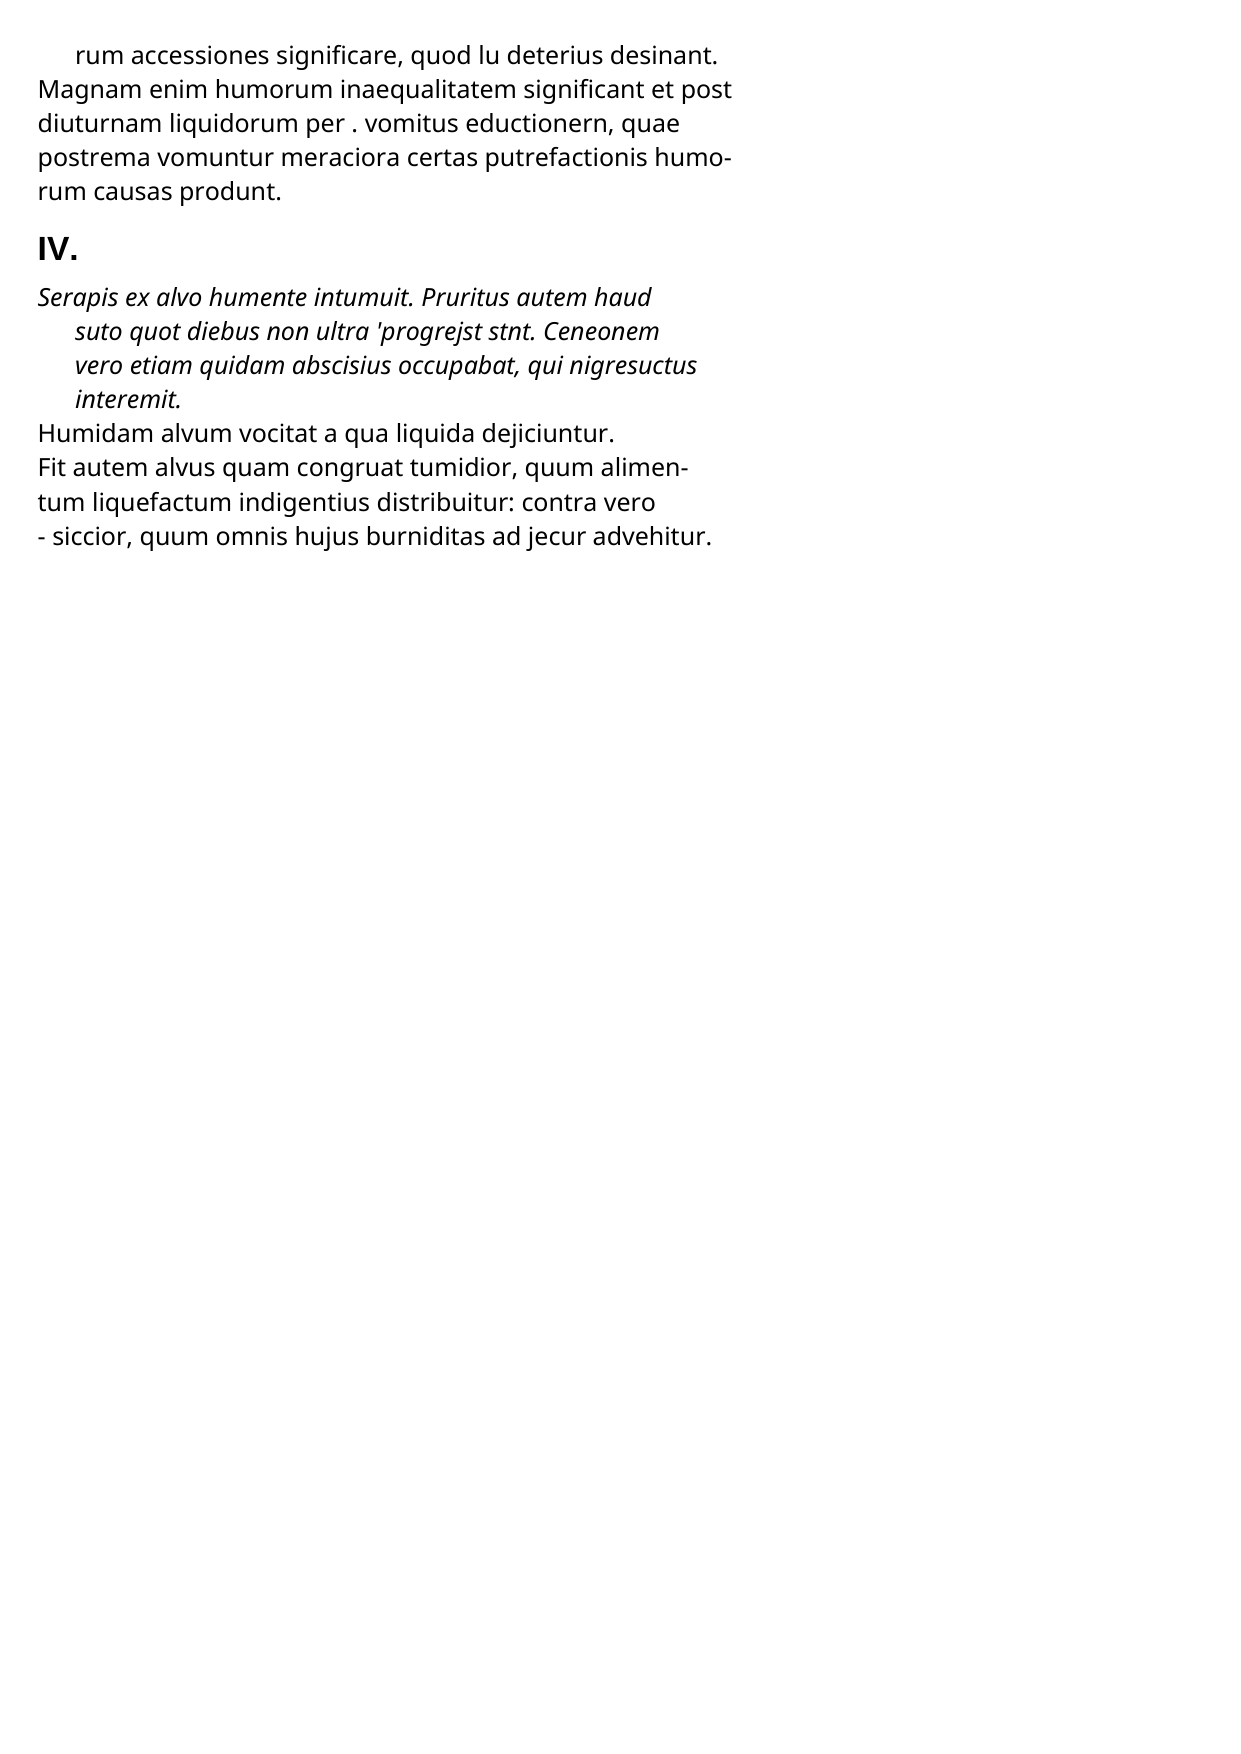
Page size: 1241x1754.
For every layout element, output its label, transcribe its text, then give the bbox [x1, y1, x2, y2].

text Serapis ex alvo humente intumuit. Pruritus autem haud suto quot diebus non ultra 'progrejst stnt. Ceneonem vero etiam quidam abscisius occupabat, qui nigresuctus interemit. [37, 280, 1203, 416]
text Humidam alvum vocitat a qua liquida dejiciuntur. Fit autem alvus quam congruat tumidior, quum alimen- tum liquefactum indigentius distribuitur: contra vero - siccior, quum omnis hujus burniditas ad jecur advehitur. [37, 416, 1203, 552]
text rum accessiones significare, quod lu deterius desinant. Magnam enim humorum inaequalitatem significant et post diuturnam liquidorum per . vomitus eductionern, quae postrema vomuntur meraciora certas putrefactionis humo- rum causas produnt. [37, 37, 1203, 208]
subtitle IV. [37, 229, 1203, 267]
